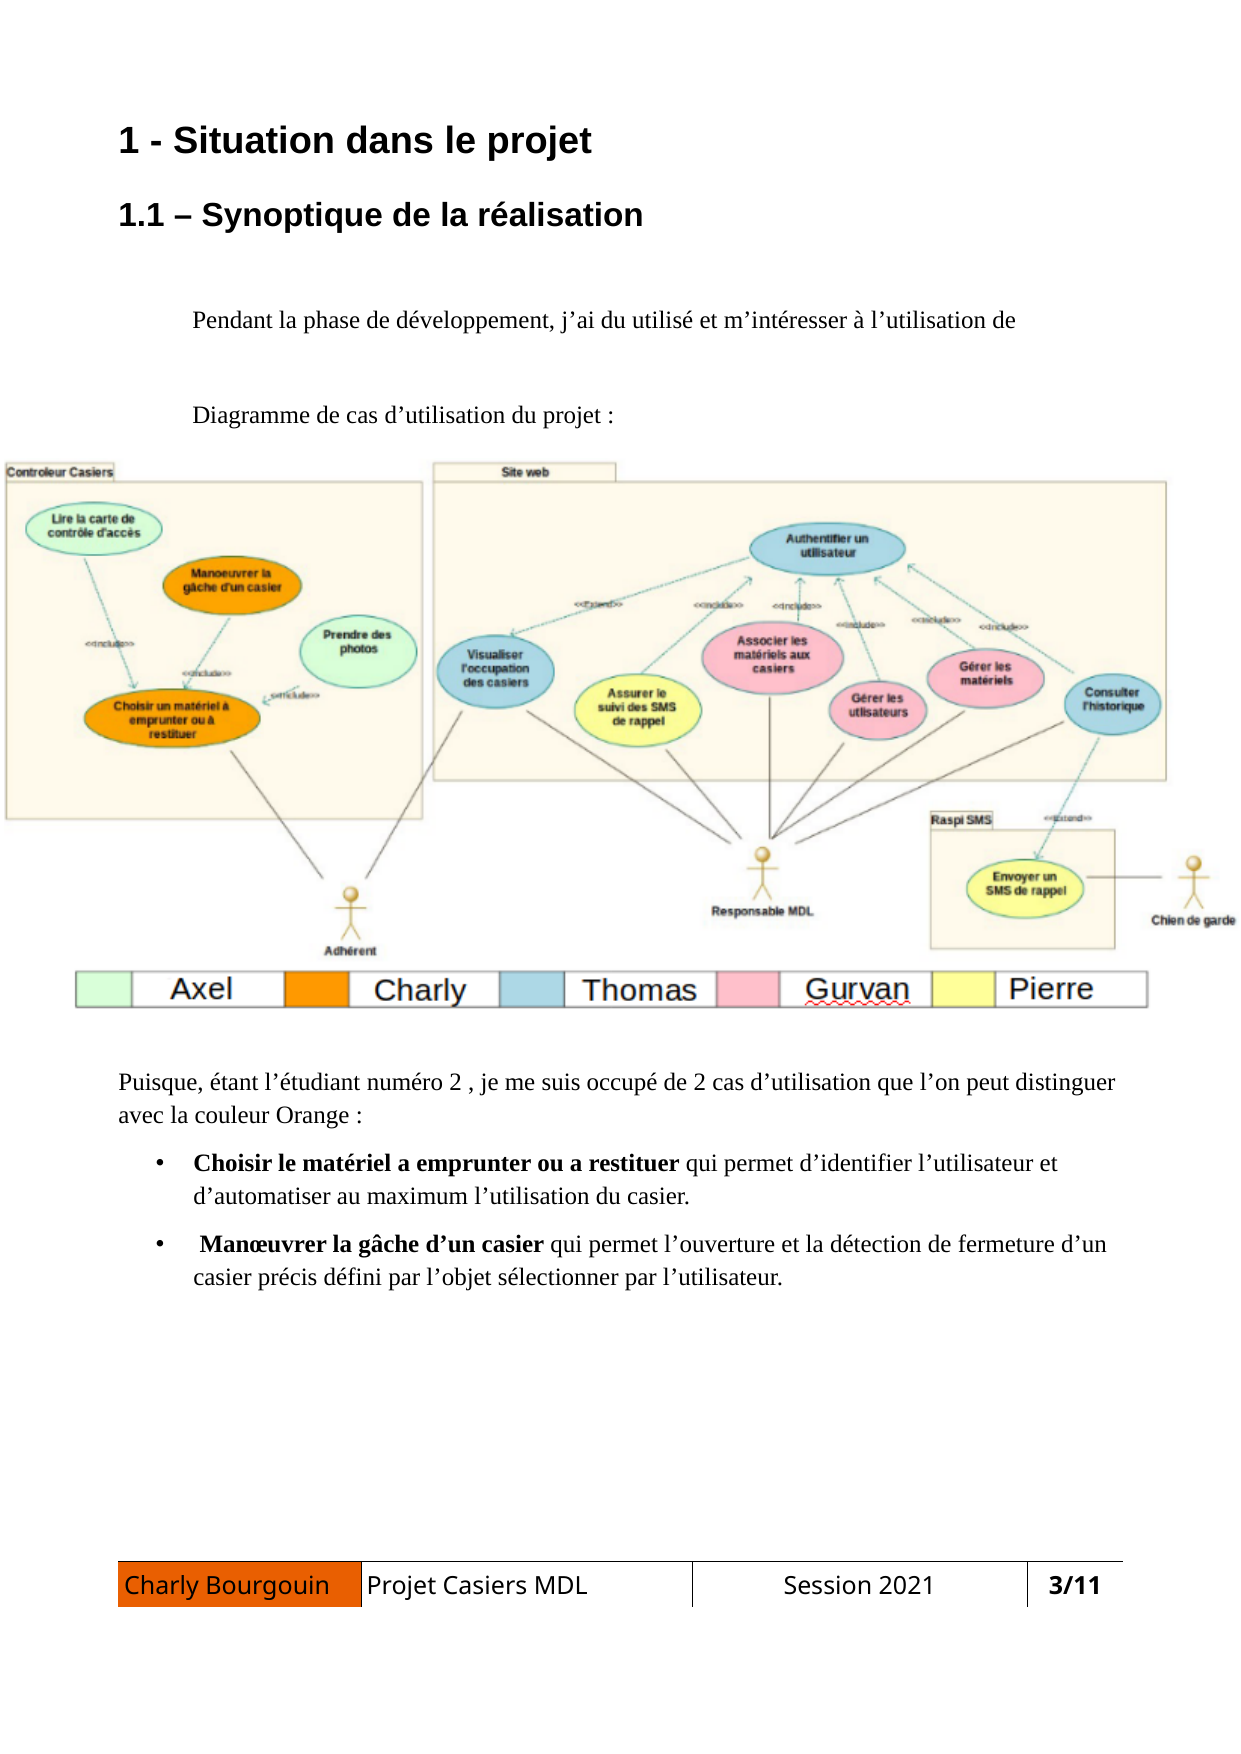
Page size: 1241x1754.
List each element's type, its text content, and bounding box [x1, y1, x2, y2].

text Pendant la phase de développement, j’ai du utilisé et m’intéresser à l’utilisation de [118, 305, 1122, 333]
text Puisque, étant l’étudiant numéro 2 , je me suis occupé de 2 cas d’utilisation que l’on peut distinguer avec la couleur Orange : [118, 1067, 1122, 1129]
subtitle 1 - Situation dans le projet [118, 118, 1122, 162]
subtitle 1.1 – Synoptique de la réalisation [118, 195, 1122, 233]
list Choisir le matériel a emprunter ou a restituer qui permet d’identifier l’utilisateur et d’automatiser au maximum l’utilisation du casier. [156, 1148, 1122, 1210]
text Diagramme de cas d’utilisation du projet : [118, 400, 1122, 429]
picture [3, 458, 1240, 1016]
list Manœuvrer la gâche d’un casier qui permet l’ouverture et la détection de fermeture d’un casier précis défini par l’objet sélectionner par l’utilisateur. [156, 1229, 1122, 1290]
